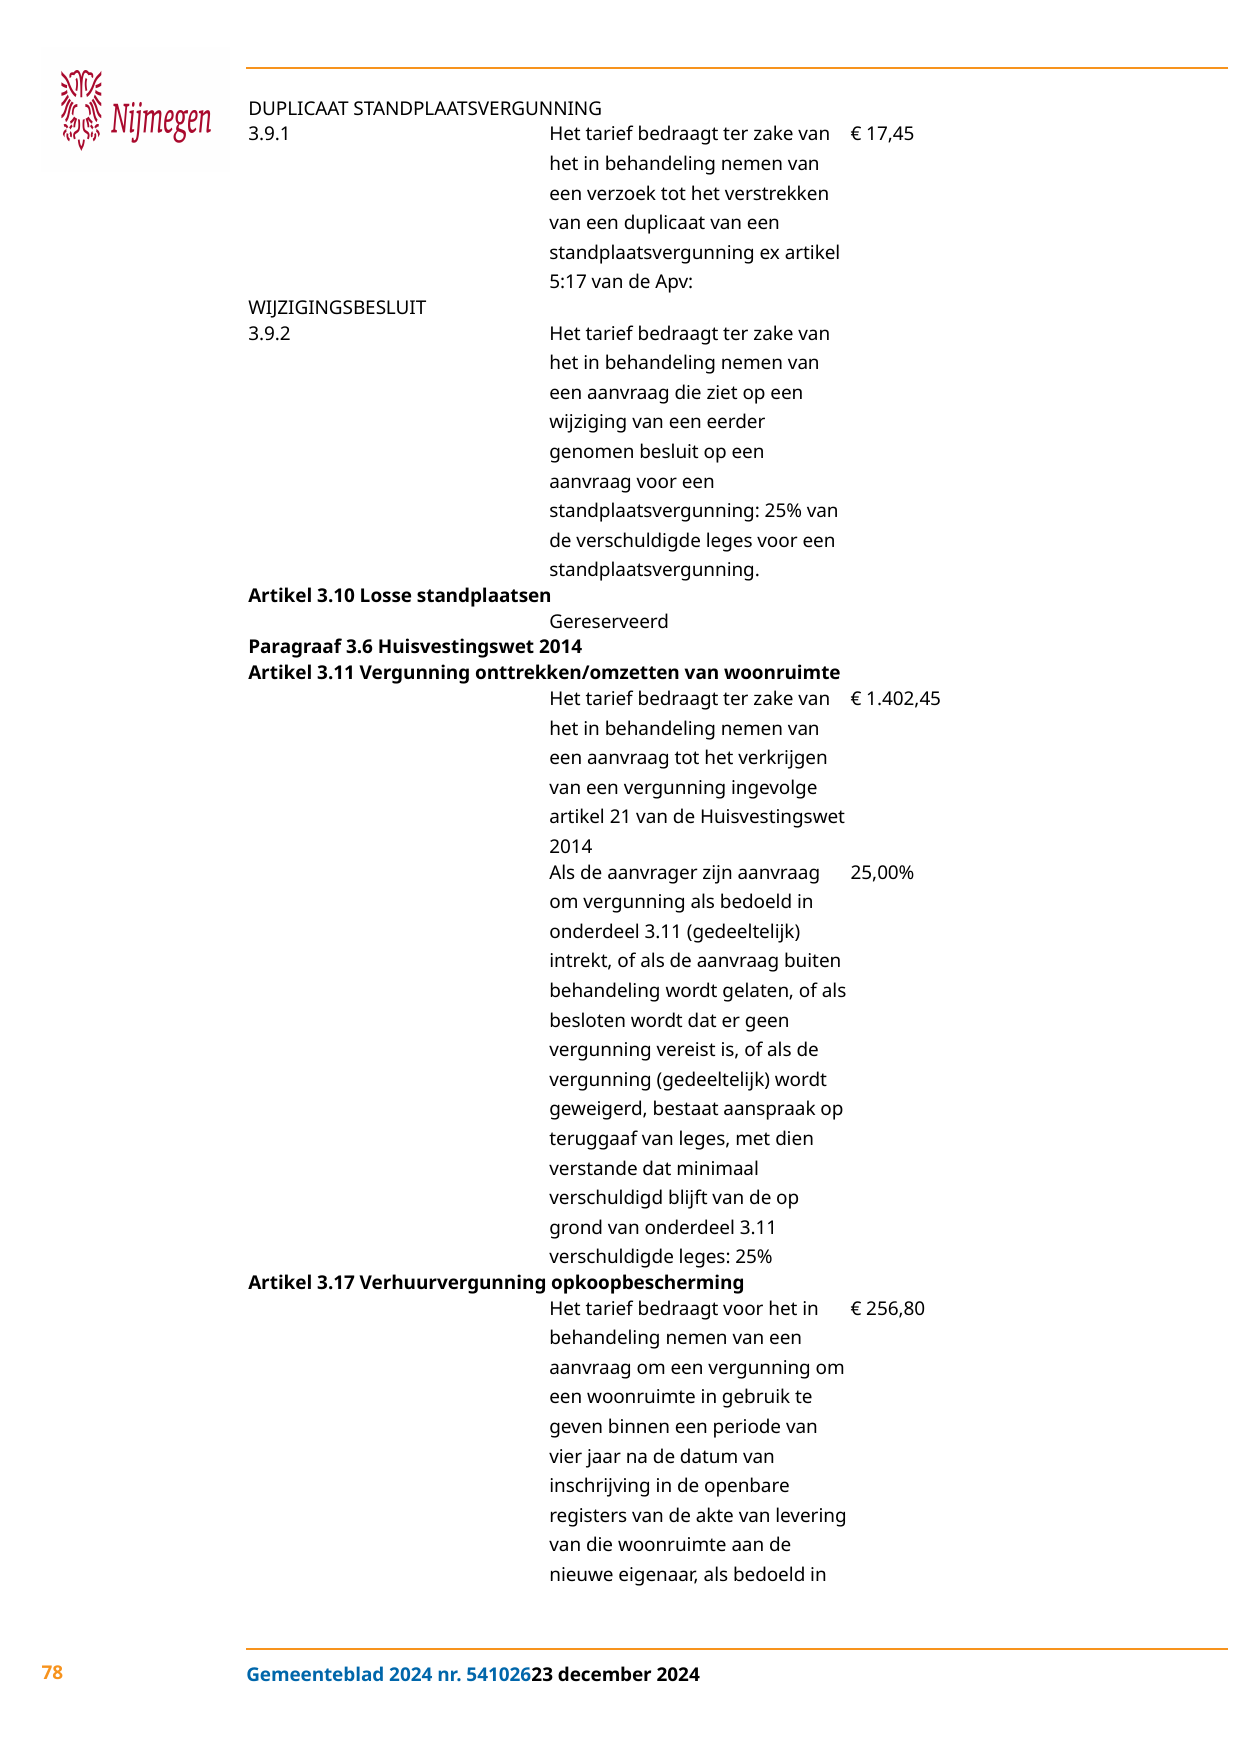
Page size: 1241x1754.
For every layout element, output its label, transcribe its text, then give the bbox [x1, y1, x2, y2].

table_cell Artikel 3.11 Vergunning onttrekken/omzetten van woonruimte [248, 660, 1152, 685]
table_cell Gereserveerd [549, 608, 850, 634]
table_cell [850, 608, 1152, 634]
table_cell Paragraaf 3.6 Huisvestingswet 2014 [248, 634, 1152, 659]
table_cell € 256,80 [850, 1295, 1152, 1587]
table_cell € 1.402,45 [850, 685, 1152, 859]
table_cell [248, 1295, 549, 1587]
table_cell Het tarief bedraagt voor het in behandeling nemen van een aanvraag om een vergunning om een woonruimte in gebruik te geven binnen een periode van vier jaar na de datum van inschrijving in de openbare registers van de akte van levering van die woonruimte aan de nieuwe eigenaar, als bedoeld in [549, 1295, 850, 1587]
table_cell [850, 320, 1152, 582]
table_cell Het tarief bedraagt ter zake van het in behandeling nemen van een aanvraag die ziet op een wijziging van een eerder genomen besluit op een aanvraag voor een standplaatsvergunning: 25% van de verschuldigde leges voor een standplaatsvergunning. [549, 320, 850, 582]
table_cell [248, 608, 549, 634]
table_cell 3.9.2 [248, 320, 549, 582]
table_cell Artikel 3.17 Verhuurvergunning opkoopbescherming [248, 1269, 1152, 1295]
table_cell [248, 859, 549, 1269]
table_cell Artikel 3.10 Losse standplaatsen [248, 582, 1152, 608]
table_cell 3.9.1 [248, 121, 549, 294]
table_cell WIJZIGINGSBESLUIT [248, 294, 1152, 320]
table_cell 25,00% [850, 859, 1152, 1269]
table_cell DUPLICAAT STANDPLAATSVERGUNNING [248, 95, 1152, 121]
picture [41, 47, 231, 172]
table_cell Het tarief bedraagt ter zake van het in behandeling nemen van een verzoek tot het verstrekken van een duplicaat van een standplaatsvergunning ex artikel 5:17 van de Apv: [549, 121, 850, 294]
table_cell Als de aanvrager zijn aanvraag om vergunning als bedoeld in onderdeel 3.11 (gedeeltelijk) intrekt, of als de aanvraag buiten behandeling wordt gelaten, of als besloten wordt dat er geen vergunning vereist is, of als de vergunning (gedeeltelijk) wordt geweigerd, bestaat aanspraak op teruggaaf van leges, met dien verstande dat minimaal verschuldigd blijft van de op grond van onderdeel 3.11 verschuldigde leges: 25% [549, 859, 850, 1269]
table_cell [248, 685, 549, 859]
table_cell € 17,45 [850, 121, 1152, 294]
table_cell Het tarief bedraagt ter zake van het in behandeling nemen van een aanvraag tot het verkrijgen van een vergunning ingevolge artikel 21 van de Huisvestingswet 2014 [549, 685, 850, 859]
